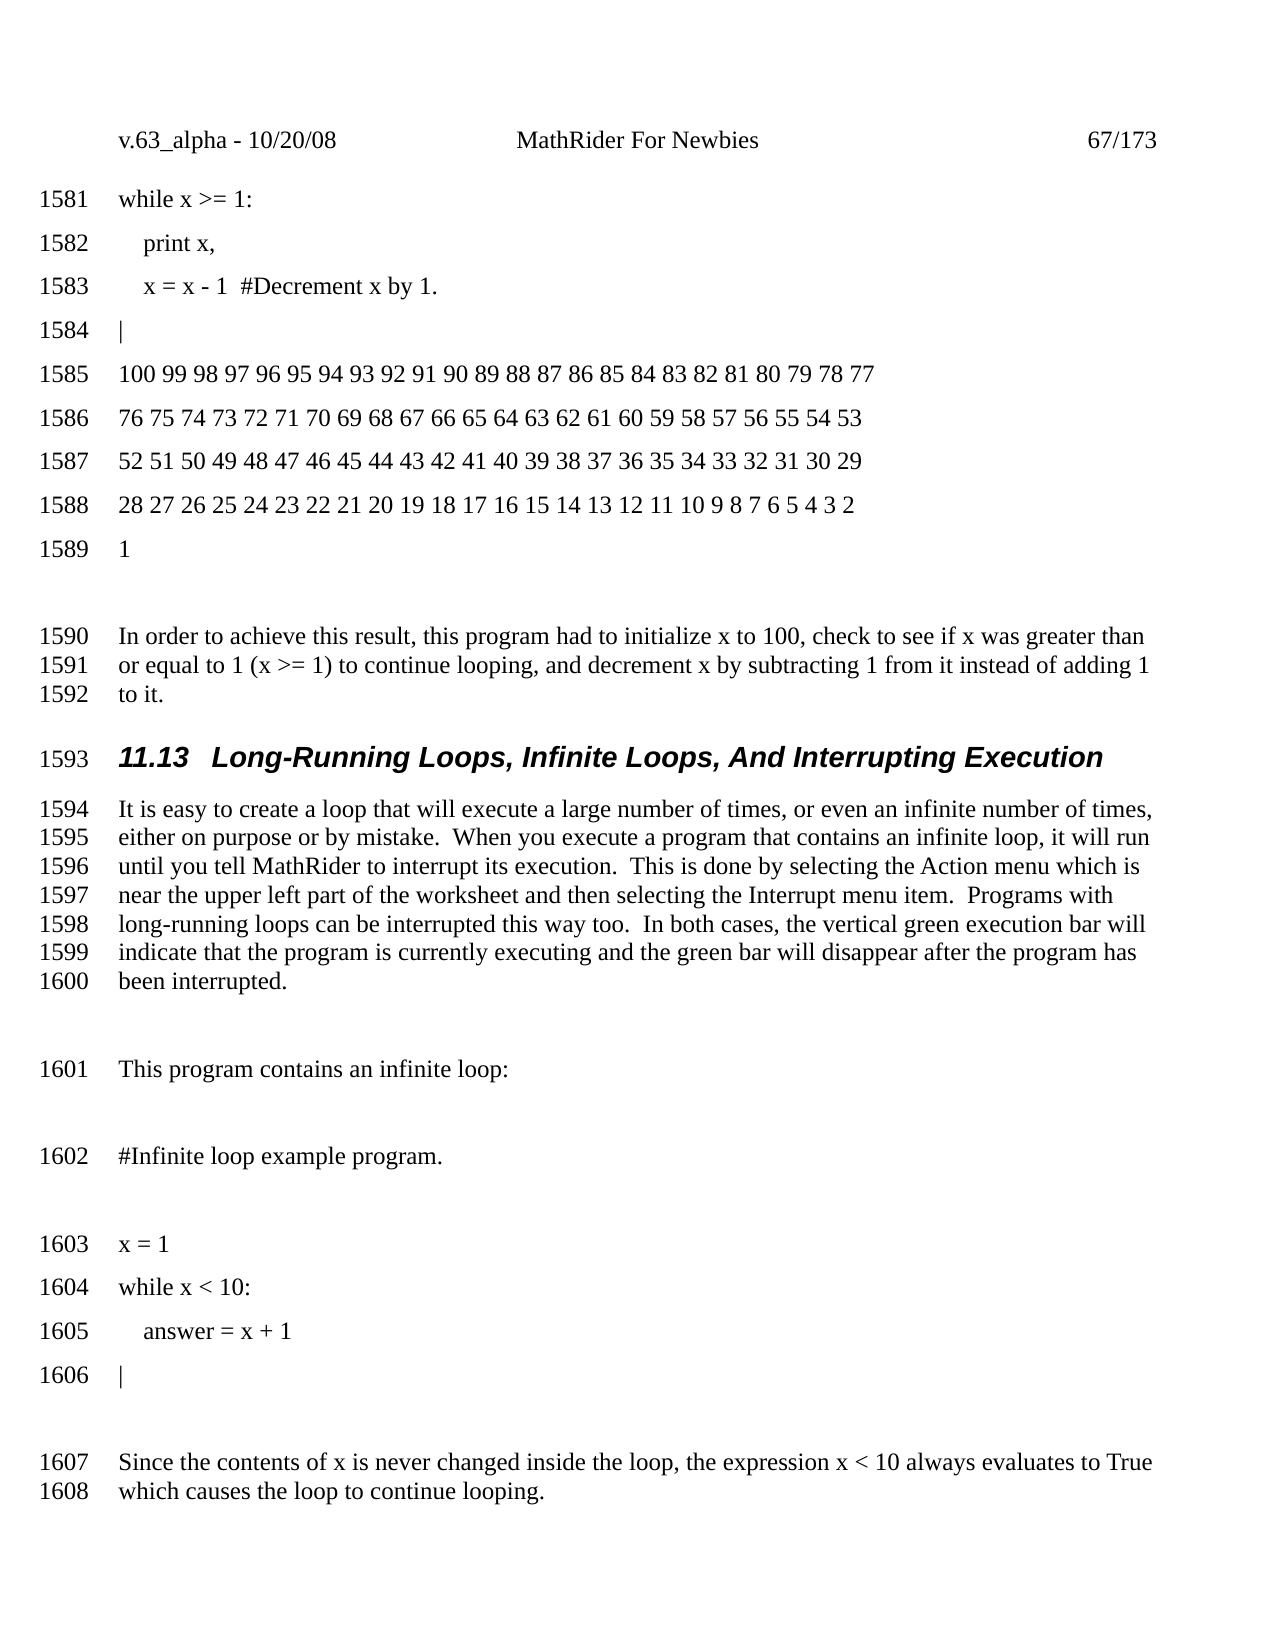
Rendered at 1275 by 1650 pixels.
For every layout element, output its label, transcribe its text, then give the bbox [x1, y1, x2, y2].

text | [118, 1360, 1157, 1389]
text #Infinite loop example program. [118, 1141, 1157, 1170]
text while x < 10: [118, 1272, 1157, 1301]
subtitle Long-Running Loops, Infinite Loops, And Interrupting Execution [118, 740, 1157, 774]
text x = 1 [118, 1229, 1157, 1257]
text It is easy to create a loop that will execute a large number of times, or even an infinite number of times, either on purpose or by mistake. When you execute a program that contains an infinite loop, it will run until you tell MathRider to interrupt its execution. This is done by selecting the Action menu which is near the upper left part of the worksheet and then selecting the Interrupt menu item. Programs with long-running loops can be interrupted this way too. In both cases, the vertical green execution bar will indicate that the program is currently executing and the green bar will disappear after the program has been interrupted. [118, 794, 1157, 995]
text 52 51 50 49 48 47 46 45 44 43 42 41 40 39 38 37 36 35 34 33 32 31 30 29 [118, 446, 1157, 475]
text In order to achieve this result, this program had to initialize x to 100, check to see if x was greater than or equal to 1 (x >= 1) to continue looping, and decrement x by subtracting 1 from it instead of adding 1 to it. [118, 621, 1157, 708]
text 76 75 74 73 72 71 70 69 68 67 66 65 64 63 62 61 60 59 58 57 56 55 54 53 [118, 403, 1157, 431]
text 100 99 98 97 96 95 94 93 92 91 90 89 88 87 86 85 84 83 82 81 80 79 78 77 [118, 359, 1157, 388]
text Since the contents of x is never changed inside the loop, the expression x < 10 always evaluates to True which causes the loop to continue looping. [118, 1447, 1157, 1505]
text while x >= 1: [118, 184, 1157, 213]
text 1 [118, 534, 1157, 563]
text x = x - 1 #Decrement x by 1. [118, 271, 1157, 300]
text | [118, 315, 1157, 344]
text 28 27 26 25 24 23 22 21 20 19 18 17 16 15 14 13 12 11 10 9 8 7 6 5 4 3 2 [118, 490, 1157, 519]
text This program contains an infinite loop: [118, 1054, 1157, 1082]
text answer = x + 1 [118, 1316, 1157, 1345]
text print x, [118, 228, 1157, 256]
